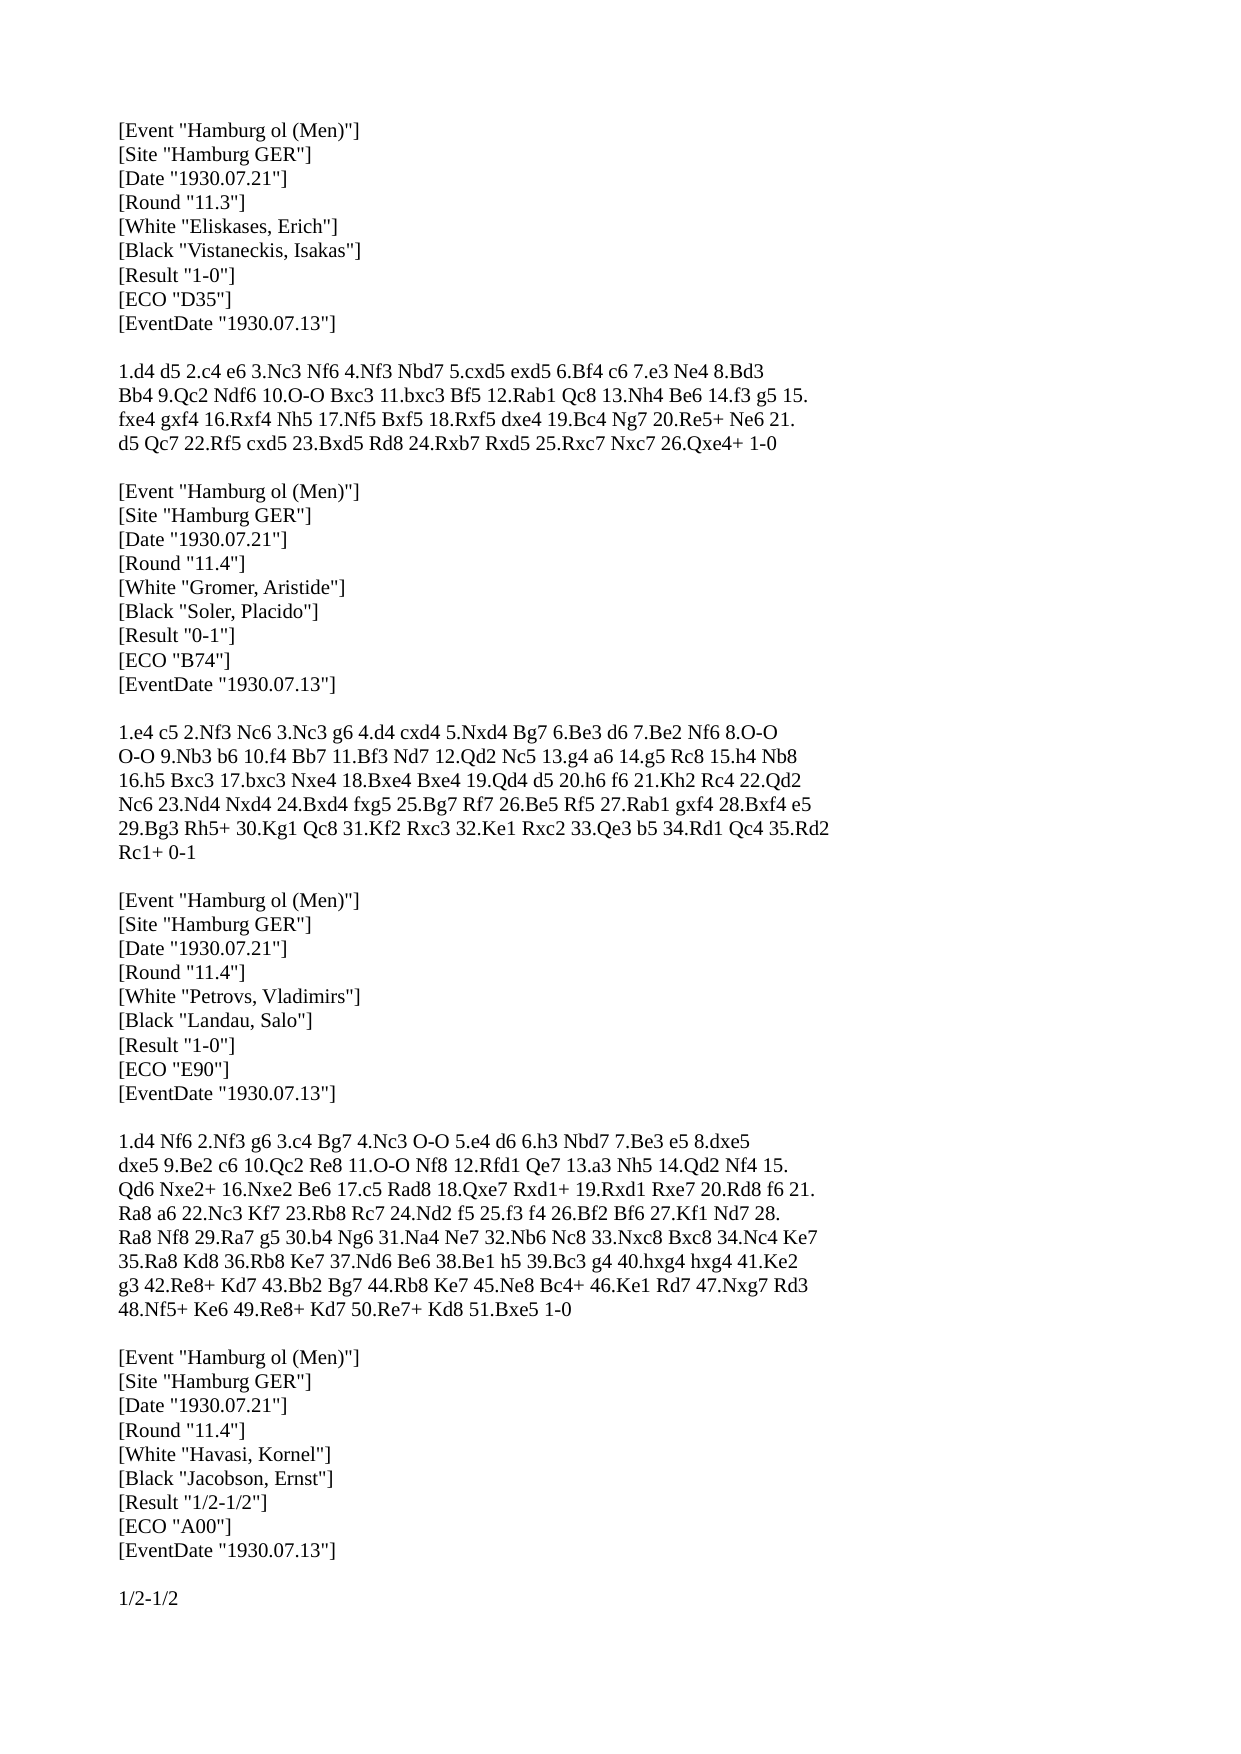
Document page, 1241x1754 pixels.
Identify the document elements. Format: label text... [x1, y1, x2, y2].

text [White "Gromer, Aristide"] [118, 575, 1122, 599]
text [Date "1930.07.21"] [118, 1393, 1122, 1417]
text [Date "1930.07.21"] [118, 527, 1122, 551]
text 1/2-1/2 [118, 1586, 1122, 1610]
text [Round "11.4"] [118, 960, 1122, 984]
text [Site "Hamburg GER"] [118, 503, 1122, 527]
text [White "Eliskases, Erich"] [118, 214, 1122, 238]
text [Result "0-1"] [118, 623, 1122, 647]
text Ra8 a6 22.Nc3 Kf7 23.Rb8 Rc7 24.Nd2 f5 25.f3 f4 26.Bf2 Bf6 27.Kf1 Nd7 28. [118, 1201, 1122, 1225]
text [Round "11.3"] [118, 190, 1122, 214]
text [Event "Hamburg ol (Men)"] [118, 479, 1122, 503]
text [Round "11.4"] [118, 551, 1122, 575]
text [ECO "E90"] [118, 1057, 1122, 1081]
text [Site "Hamburg GER"] [118, 912, 1122, 936]
text Nc6 23.Nd4 Nxd4 24.Bxd4 fxg5 25.Bg7 Rf7 26.Be5 Rf5 27.Rab1 gxf4 28.Bxf4 e5 [118, 792, 1122, 816]
text d5 Qc7 22.Rf5 cxd5 23.Bxd5 Rd8 24.Rxb7 Rxd5 25.Rxc7 Nxc7 26.Qxe4+ 1-0 [118, 431, 1122, 455]
text 1.d4 Nf6 2.Nf3 g6 3.c4 Bg7 4.Nc3 O-O 5.e4 d6 6.h3 Nbd7 7.Be3 e5 8.dxe5 [118, 1129, 1122, 1153]
text [Black "Vistaneckis, Isakas"] [118, 238, 1122, 262]
text g3 42.Re8+ Kd7 43.Bb2 Bg7 44.Rb8 Ke7 45.Ne8 Bc4+ 46.Ke1 Rd7 47.Nxg7 Rd3 [118, 1273, 1122, 1297]
text [Black "Landau, Salo"] [118, 1008, 1122, 1032]
text [Site "Hamburg GER"] [118, 142, 1122, 166]
text 48.Nf5+ Ke6 49.Re8+ Kd7 50.Re7+ Kd8 51.Bxe5 1-0 [118, 1297, 1122, 1321]
text [EventDate "1930.07.13"] [118, 1538, 1122, 1562]
text fxe4 gxf4 16.Rxf4 Nh5 17.Nf5 Bxf5 18.Rxf5 dxe4 19.Bc4 Ng7 20.Re5+ Ne6 21. [118, 407, 1122, 431]
text [Result "1-0"] [118, 1032, 1122, 1057]
text [Date "1930.07.21"] [118, 936, 1122, 960]
text [White "Petrovs, Vladimirs"] [118, 984, 1122, 1008]
text [Result "1/2-1/2"] [118, 1490, 1122, 1514]
text [Date "1930.07.21"] [118, 166, 1122, 190]
text [EventDate "1930.07.13"] [118, 311, 1122, 335]
text [Event "Hamburg ol (Men)"] [118, 1345, 1122, 1369]
text [EventDate "1930.07.13"] [118, 672, 1122, 696]
text [Black "Jacobson, Ernst"] [118, 1466, 1122, 1490]
text Bb4 9.Qc2 Ndf6 10.O-O Bxc3 11.bxc3 Bf5 12.Rab1 Qc8 13.Nh4 Be6 14.f3 g5 15. [118, 383, 1122, 407]
text 35.Ra8 Kd8 36.Rb8 Ke7 37.Nd6 Be6 38.Be1 h5 39.Bc3 g4 40.hxg4 hxg4 41.Ke2 [118, 1249, 1122, 1273]
text [Round "11.4"] [118, 1417, 1122, 1442]
text Qd6 Nxe2+ 16.Nxe2 Be6 17.c5 Rad8 18.Qxe7 Rxd1+ 19.Rxd1 Rxe7 20.Rd8 f6 21. [118, 1177, 1122, 1201]
text 1.e4 c5 2.Nf3 Nc6 3.Nc3 g6 4.d4 cxd4 5.Nxd4 Bg7 6.Be3 d6 7.Be2 Nf6 8.O-O [118, 720, 1122, 744]
text dxe5 9.Be2 c6 10.Qc2 Re8 11.O-O Nf8 12.Rfd1 Qe7 13.a3 Nh5 14.Qd2 Nf4 15. [118, 1153, 1122, 1177]
text [Site "Hamburg GER"] [118, 1369, 1122, 1393]
text 16.h5 Bxc3 17.bxc3 Nxe4 18.Bxe4 Bxe4 19.Qd4 d5 20.h6 f6 21.Kh2 Rc4 22.Qd2 [118, 768, 1122, 792]
text [ECO "B74"] [118, 647, 1122, 672]
text [ECO "A00"] [118, 1514, 1122, 1538]
text [Event "Hamburg ol (Men)"] [118, 888, 1122, 912]
text Ra8 Nf8 29.Ra7 g5 30.b4 Ng6 31.Na4 Ne7 32.Nb6 Nc8 33.Nxc8 Bxc8 34.Nc4 Ke7 [118, 1225, 1122, 1249]
text [White "Havasi, Kornel"] [118, 1442, 1122, 1466]
text 1.d4 d5 2.c4 e6 3.Nc3 Nf6 4.Nf3 Nbd7 5.cxd5 exd5 6.Bf4 c6 7.e3 Ne4 8.Bd3 [118, 359, 1122, 383]
text O-O 9.Nb3 b6 10.f4 Bb7 11.Bf3 Nd7 12.Qd2 Nc5 13.g4 a6 14.g5 Rc8 15.h4 Nb8 [118, 744, 1122, 768]
text [Result "1-0"] [118, 262, 1122, 287]
text [Black "Soler, Placido"] [118, 599, 1122, 623]
text [Event "Hamburg ol (Men)"] [118, 118, 1122, 142]
text 29.Bg3 Rh5+ 30.Kg1 Qc8 31.Kf2 Rxc3 32.Ke1 Rxc2 33.Qe3 b5 34.Rd1 Qc4 35.Rd2 [118, 816, 1122, 840]
text Rc1+ 0-1 [118, 840, 1122, 864]
text [ECO "D35"] [118, 287, 1122, 311]
text [EventDate "1930.07.13"] [118, 1081, 1122, 1105]
